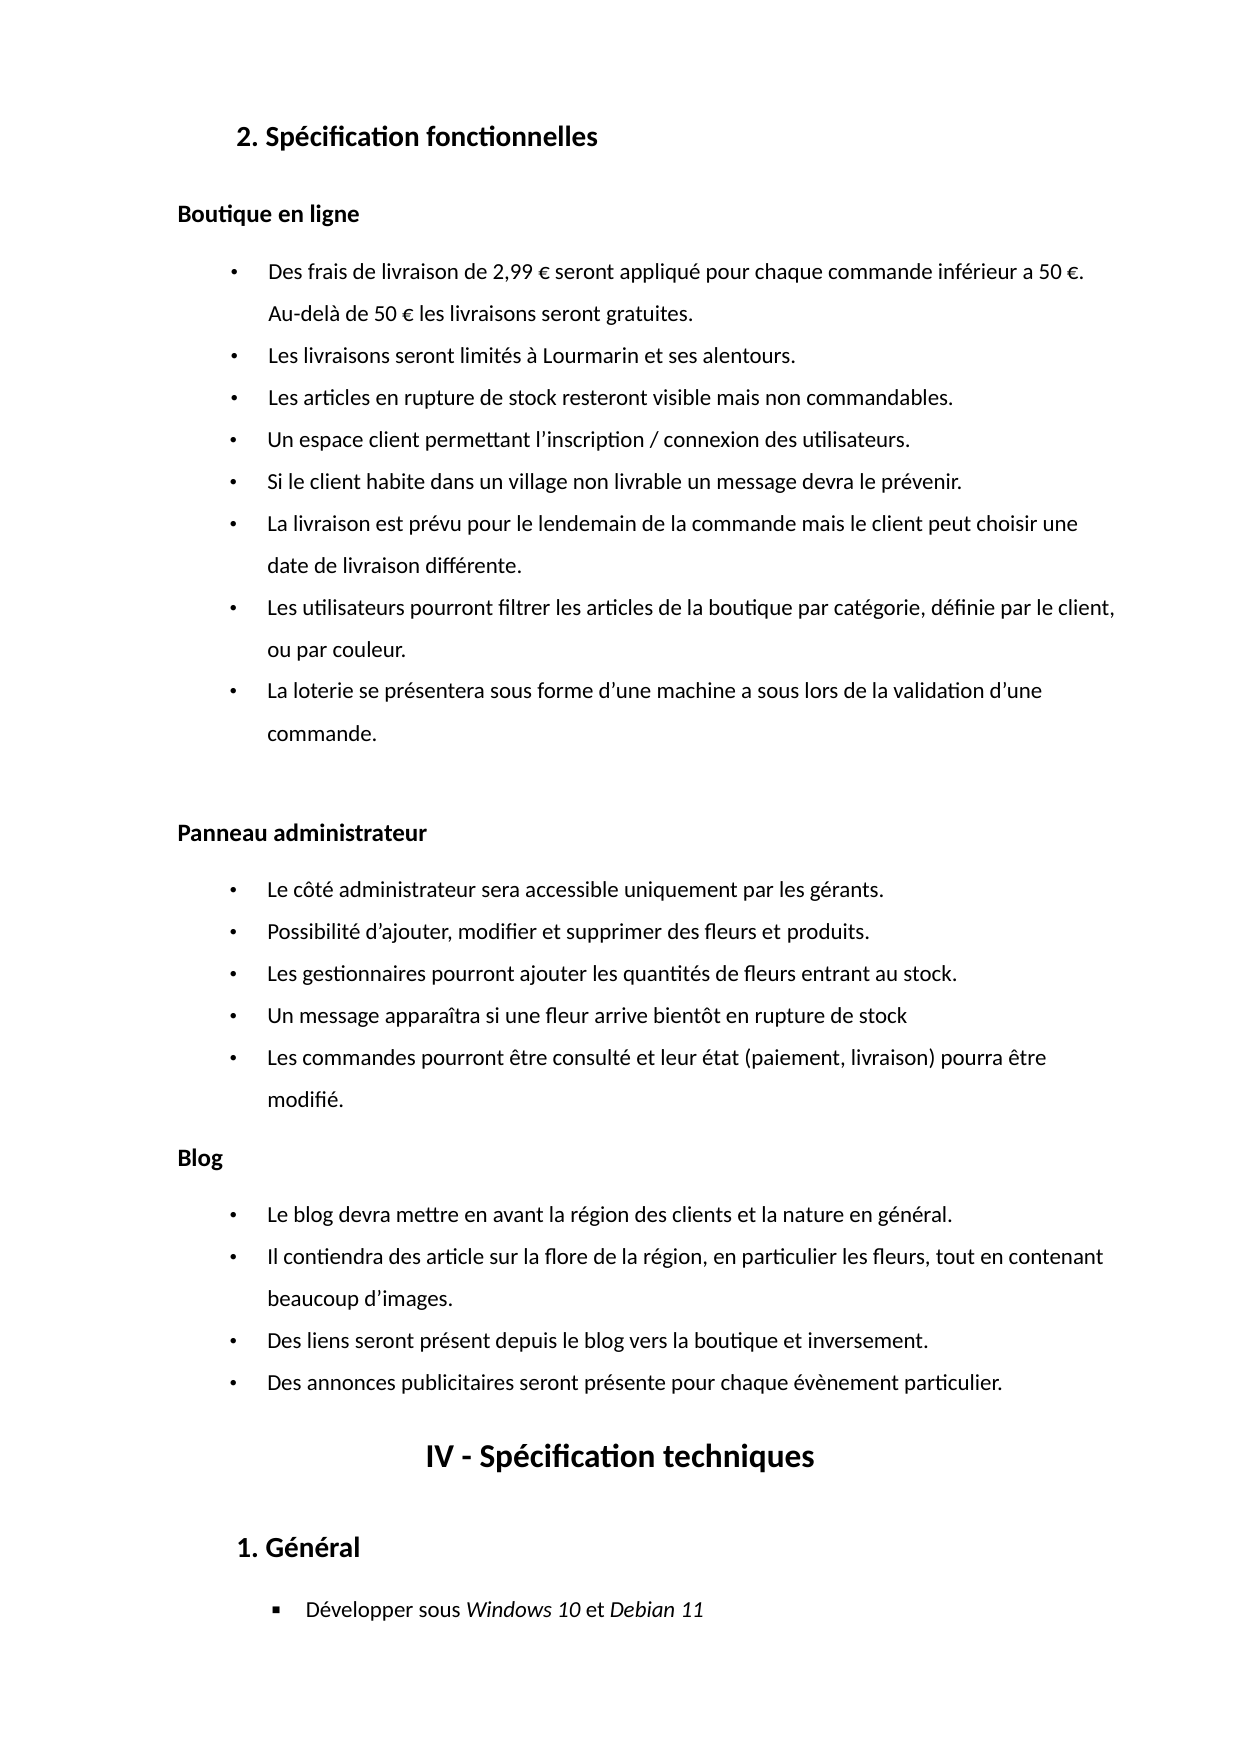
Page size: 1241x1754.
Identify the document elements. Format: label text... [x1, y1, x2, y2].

subtitle Général [236, 1529, 1122, 1565]
list Les utilisateurs pourront filtrer les articles de la boutique par catégorie, définie par le client, ou par couleur. [229, 593, 1122, 663]
list Des annonces publicitaires seront présente pour chaque évènement particulier. [229, 1368, 1122, 1396]
list Un espace client permettant l’inscription / connexion des utilisateurs. [229, 425, 1122, 453]
subtitle Panneau administrateur [177, 817, 1122, 848]
list Possibilité d’ajouter, modifier et supprimer des fleurs et produits. [229, 917, 1122, 945]
list Des frais de livraison de 2,99 € seront appliqué pour chaque commande inférieur a 50 €. Au-delà de 50 € les livraisons seront gratuites. [231, 257, 1122, 327]
list Développer sous Windows 10 et Debian 11 [268, 1595, 1122, 1623]
list Les gestionnaires pourront ajouter les quantités de fleurs entrant au stock. [229, 959, 1122, 987]
list Il contiendra des article sur la flore de la région, en particulier les fleurs, tout en contenant beaucoup d’images. [229, 1242, 1122, 1312]
subtitle Blog [177, 1142, 1122, 1172]
subtitle Boutique en ligne [177, 199, 1122, 229]
list Les livraisons seront limités à Lourmarin et ses alentours. [231, 341, 1122, 369]
subtitle Spécification fonctionnelles [236, 118, 1122, 154]
list La livraison est prévu pour le lendemain de la commande mais le client peut choisir une date de livraison différente. [229, 509, 1122, 579]
list Le côté administrateur sera accessible uniquement par les gérants. [229, 875, 1122, 903]
list Les commandes pourront être consulté et leur état (paiement, livraison) pourra être modifié. [229, 1043, 1122, 1113]
list La loterie se présentera sous forme d’une machine a sous lors de la validation d’une commande. [229, 677, 1122, 747]
subtitle Spécification techniques [118, 1435, 1122, 1476]
list Les articles en rupture de stock resteront visible mais non commandables. [231, 383, 1122, 411]
list Le blog devra mettre en avant la région des clients et la nature en général. [229, 1200, 1122, 1228]
list Un message apparaîtra si une fleur arrive bientôt en rupture de stock [229, 1001, 1122, 1029]
list Si le client habite dans un village non livrable un message devra le prévenir. [229, 467, 1122, 495]
list Des liens seront présent depuis le blog vers la boutique et inversement. [229, 1326, 1122, 1354]
